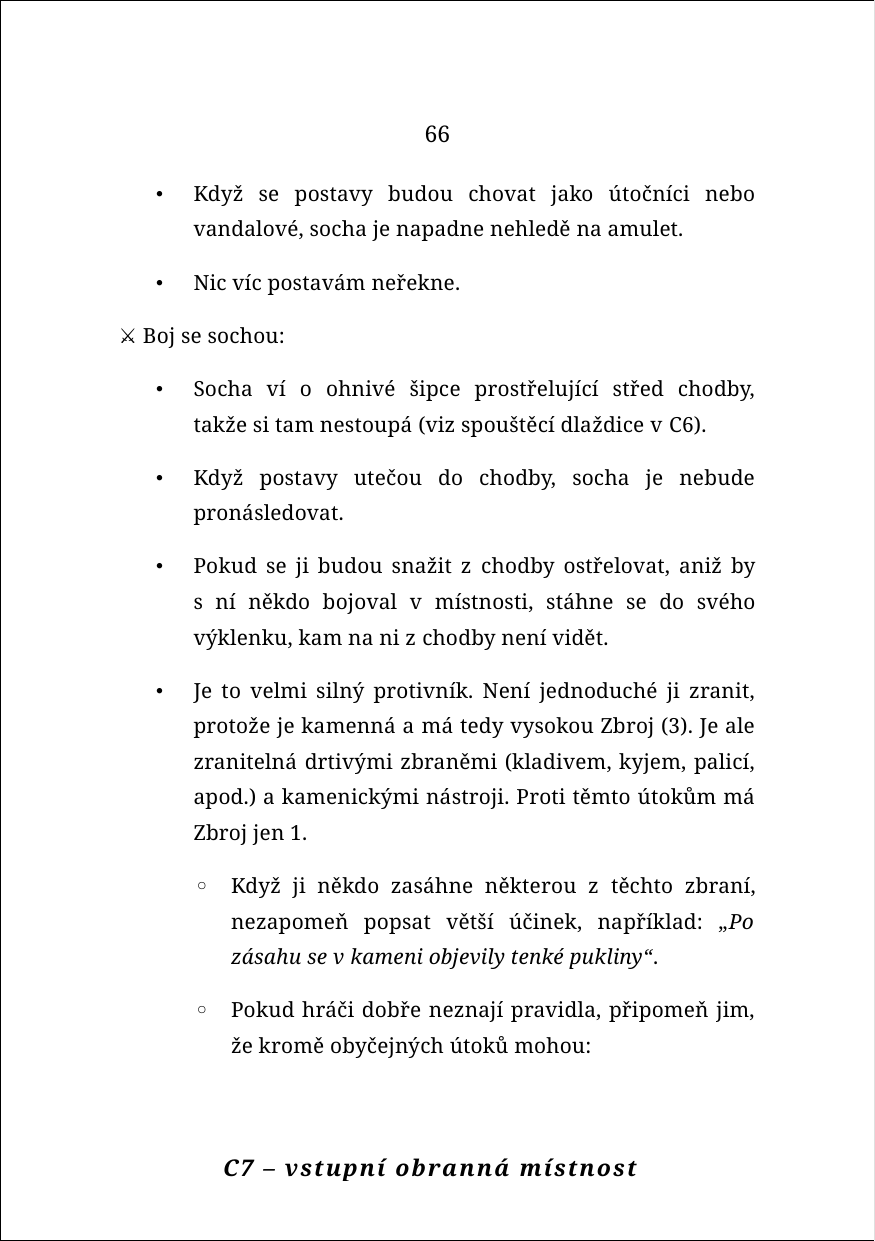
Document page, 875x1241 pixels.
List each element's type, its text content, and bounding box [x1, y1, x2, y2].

list Když ji někdo zasáhne některou z⁠ těchto zbraní, nezapomeň popsat větší účinek, například: „Po zásahu se v⁠ kameni objevily tenké pukliny“. [193, 871, 756, 971]
text ⚔ Boj se sochou: [118, 321, 756, 349]
list Když se postavy budou chovat jako útočníci nebo vandalové, socha je napadne nehledě na amulet. [156, 179, 756, 243]
list Je to velmi silný protivník. Není jednoduché ji zranit, protože je kamenná a⁠ má tedy vysokou Zbroj (3). Je ale zranitelná drtivými zbraněmi (kladivem, kyjem, palicí, apod.) a⁠ kamenickými nástroji. Proti těmto útokům má Zbroj jen 1. [156, 676, 756, 846]
list Socha ví o⁠ ohnivé šipce prostřelující střed chodby, takže si tam nestoupá (viz spouštěcí dlaždice v⁠ C6). [156, 374, 756, 438]
list Pokud hráči dobře neznají pravidla, připomeň jim, že kromě obyčejných útoků mohou: [193, 996, 756, 1059]
list Nic víc postavám neřekne. [156, 268, 756, 296]
list Pokud se ji budou snažit z⁠ chodby ostřelovat, aniž by s⁠ ní někdo bojoval v⁠ místnosti, stáhne se do svého výklenku, kam na ni z⁠ chodby není vidět. [156, 552, 756, 651]
list Když postavy utečou do chodby, socha je nebude pronásledovat. [156, 463, 756, 527]
